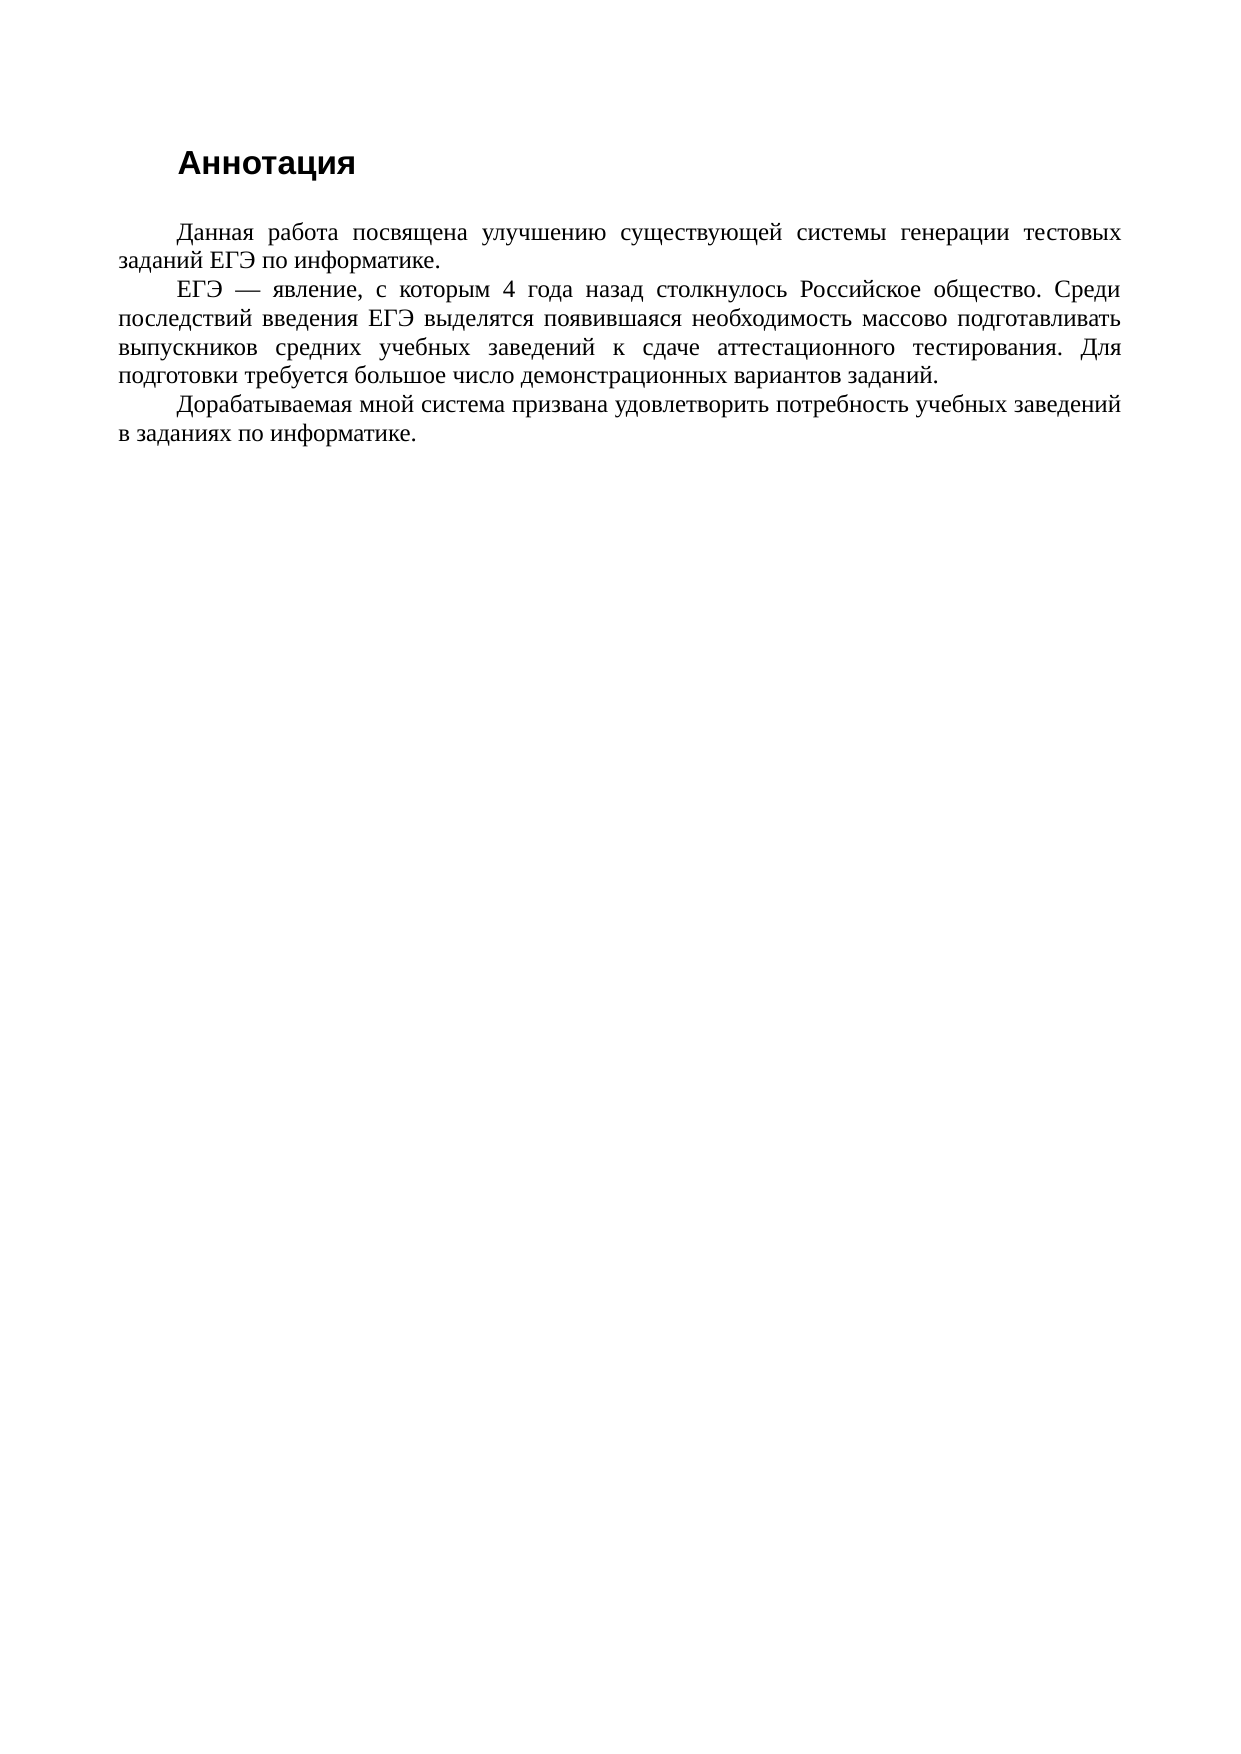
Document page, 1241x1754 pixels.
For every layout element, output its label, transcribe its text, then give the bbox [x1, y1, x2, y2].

subtitle Аннотация [177, 143, 1122, 182]
text Дорабатываемая мной система призвана удовлетворить потребность учебных заведений в заданиях по информатике. [118, 389, 1122, 447]
text ЕГЭ — явление, с которым 4 года назад столкнулось Российское общество. Среди последствий введения ЕГЭ выделятся появившаяся необходимость массово подготавливать выпускников средних учебных заведений к сдаче аттестационного тестирования. Для подготовки требуется большое число демонстрационных вариантов заданий. [118, 274, 1122, 389]
text Данная работа посвящена улучшению существующей системы генерации тестовых заданий ЕГЭ по информатике. [118, 217, 1122, 274]
